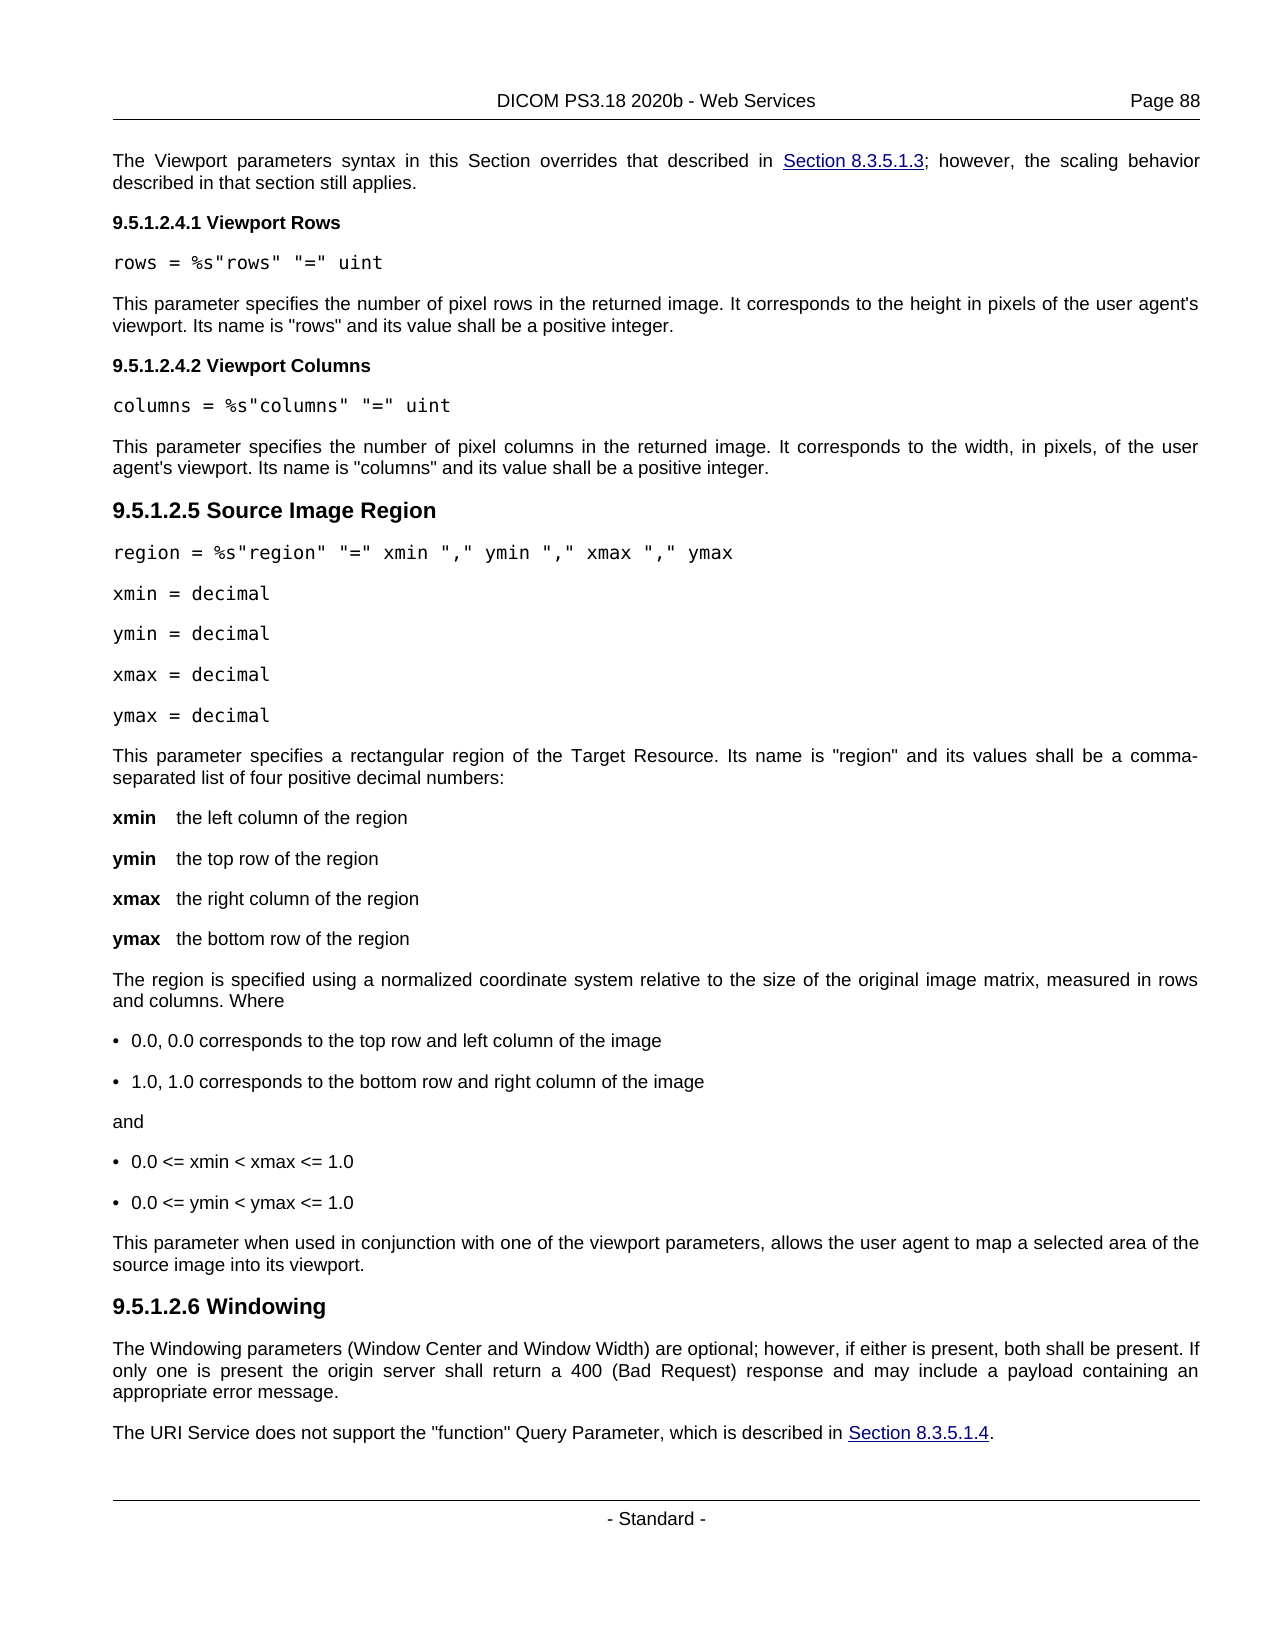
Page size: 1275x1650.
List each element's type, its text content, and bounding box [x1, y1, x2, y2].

text 9.5.1.2.4.2 Viewport Columns [112, 355, 1200, 376]
text columns = %s"columns" "=" uint [112, 395, 1200, 417]
text • 0.0, 0.0 corresponds to the top row and left column of the image [112, 1030, 1200, 1052]
text 9.5.1.2.4.1 Viewport Rows [112, 212, 1200, 233]
text • 0.0 <= ymin < ymax <= 1.0 [112, 1191, 1200, 1213]
text This parameter specifies the number of pixel rows in the returned image. It corresponds to the height in pixels of the user agent's viewport. Its name is "rows" and its value shall be a positive integer. [112, 293, 1200, 336]
text This parameter specifies a rectangular region of the Target Resource. Its name is "region" and its values shall be a comma-separated list of four positive decimal numbers: [112, 745, 1200, 788]
text xmax = decimal [112, 664, 1200, 686]
text • 0.0 <= xmin < xmax <= 1.0 [112, 1151, 1200, 1173]
text ymin = decimal [112, 623, 1200, 645]
text 9.5.1.2.5 Source Image Region [112, 497, 1200, 523]
text ymax = decimal [112, 704, 1200, 726]
text The region is specified using a normalized coordinate system relative to the size of the original image matrix, measured in rows and columns. Where [112, 968, 1200, 1011]
text region = %s"region" "=" xmin "," ymin "," xmax "," ymax [112, 542, 1200, 564]
text The Windowing parameters (Window Center and Window Width) are optional; however, if either is present, both shall be present. If only one is present the origin server shall return a 400 (Bad Request) response and may include a payload containing an appropriate error message. [112, 1338, 1200, 1403]
text and [112, 1111, 1200, 1132]
text xmax the right column of the region [112, 888, 1200, 909]
text This parameter when used in conjunction with one of the viewport parameters, allows the user agent to map a selected area of the source image into its viewport. [112, 1232, 1200, 1275]
text ymax the bottom row of the region [112, 928, 1200, 949]
text xmin = decimal [112, 583, 1200, 604]
text This parameter specifies the number of pixel columns in the returned image. It corresponds to the width, in pixels, of the user agent's viewport. Its name is "columns" and its value shall be a positive integer. [112, 436, 1200, 479]
text ymin the top row of the region [112, 847, 1200, 869]
text rows = %s"rows" "=" uint [112, 252, 1200, 274]
text The URI Service does not support the "function" Query Parameter, which is described in Section 8.3.5.1.4. [112, 1422, 1200, 1443]
text The Viewport parameters syntax in this Section overrides that described in Section 8.3.5.1.3; however, the scaling behavior described in that section still applies. [112, 150, 1200, 193]
text • 1.0, 1.0 corresponds to the bottom row and right column of the image [112, 1071, 1200, 1092]
text 9.5.1.2.6 Windowing [112, 1294, 1200, 1319]
text xmin the left column of the region [112, 807, 1200, 829]
